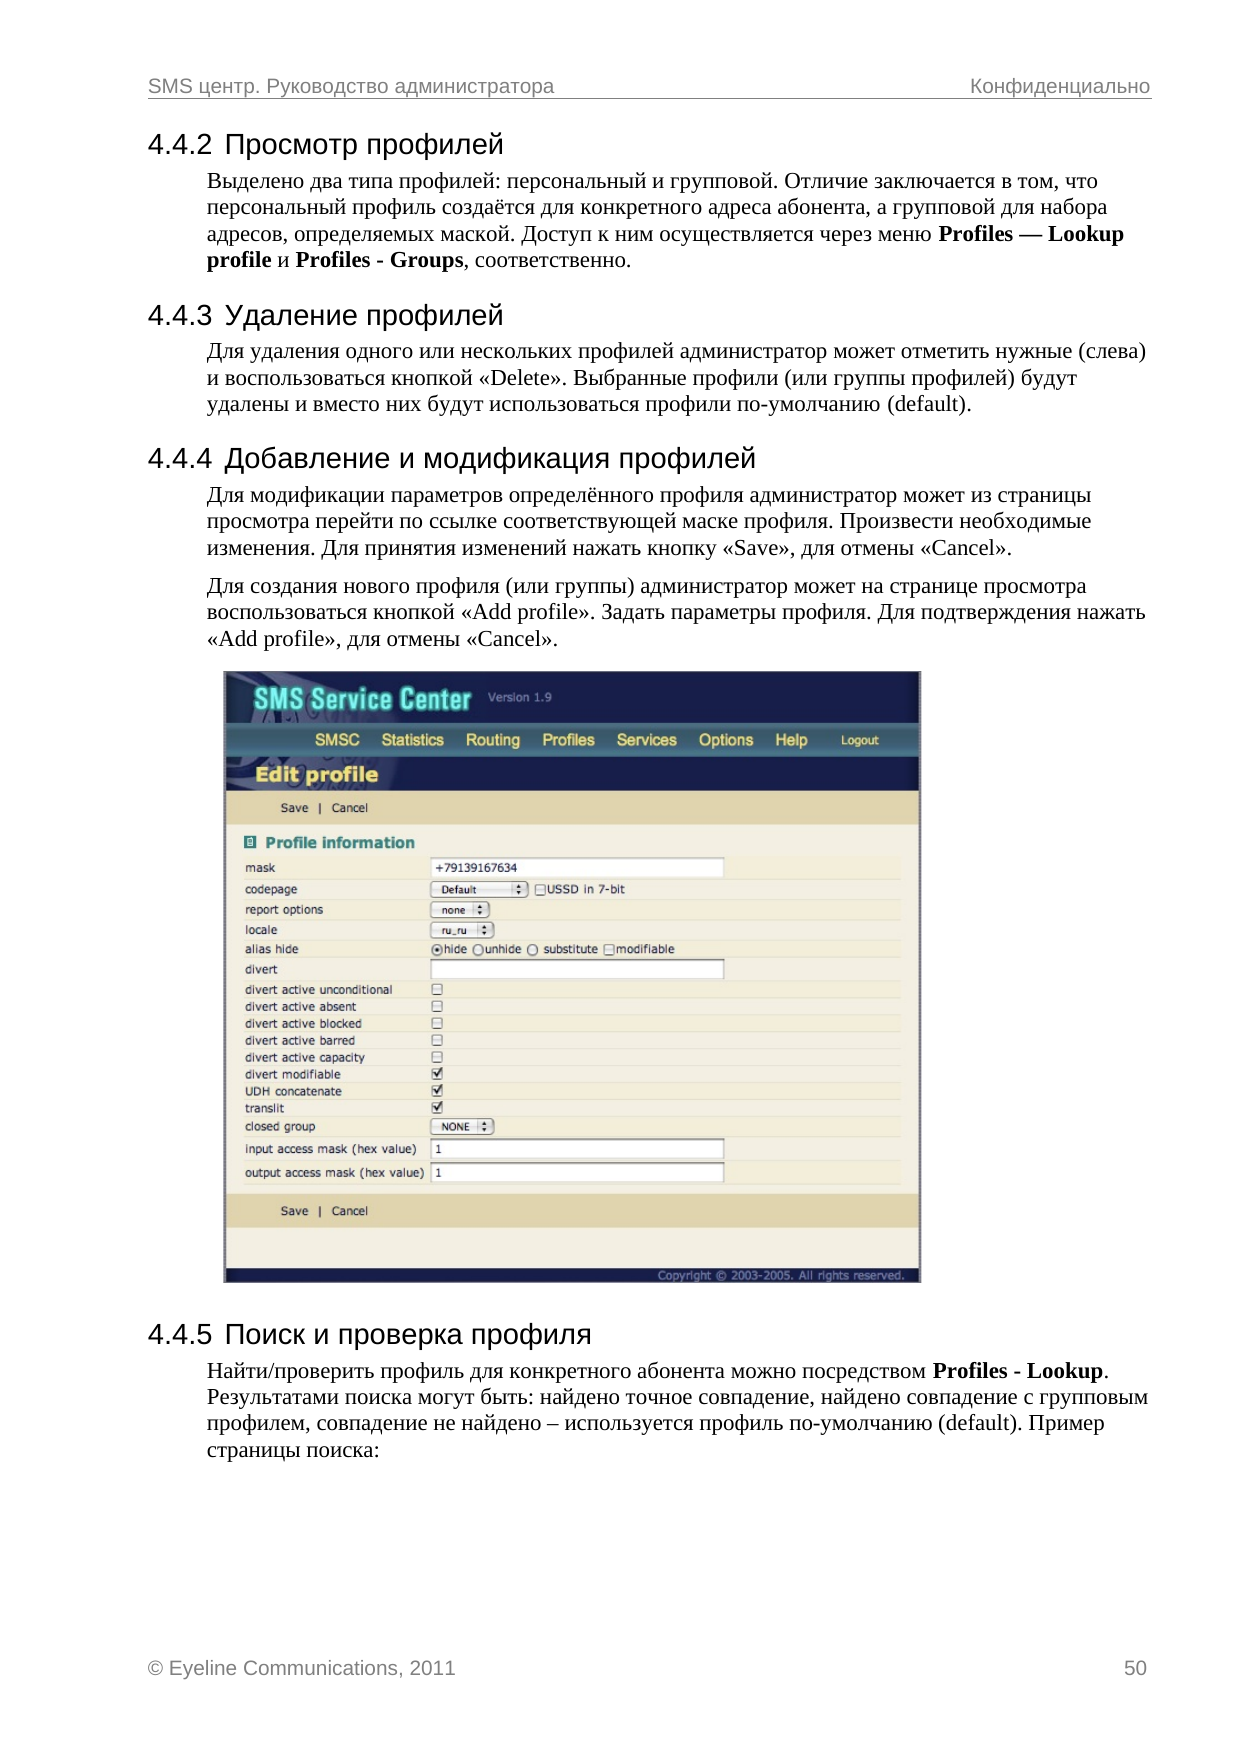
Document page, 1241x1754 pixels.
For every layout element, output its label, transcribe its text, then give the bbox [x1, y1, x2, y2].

subtitle Просмотр профилей [148, 127, 1152, 161]
picture [223, 671, 922, 1283]
subtitle Поиск и проверка профиля [148, 1317, 1152, 1350]
subtitle Удаление профилей [148, 297, 1152, 331]
text Выделено два типа профилей: персональный и групповой. Отличие заключается в том, что персональный профиль создаётся для конкретного адреса абонента, а групповой для набора адресов, определяемых маской. Доступ к ним осуществляется через меню Profiles — Lookup profile и Profiles - Groups, соответственно. [207, 167, 1152, 272]
text Найти/проверить профиль для конкретного абонента можно посредством Profiles - Lookup. Результатами поиска могут быть: найдено точное совпадение, найдено совпадение с групповым профилем, совпадение не найдено – используется профиль по-умолчанию (default). Пример страницы поиска: [207, 1357, 1152, 1462]
text Для удаления одного или нескольких профилей администратор может отметить нужные (слева) и воспользоваться кнопкой «Delete». Выбранные профили (или группы профилей) будут удалены и вместо них будут использоваться профили по-умолчанию (default). [207, 337, 1152, 416]
text Для создания нового профиля (или группы) администратор может на странице просмотра воспользоваться кнопкой «Add profile». Задать параметры профиля. Для подтверждения нажать «Add profile», для отмены «Cancel». [207, 572, 1152, 651]
text Для модификации параметров определённого профиля администратор может из страницы просмотра перейти по ссылке соответствующей маске профиля. Произвести необходимые изменения. Для принятия изменений нажать кнопку «Save», для отмены «Cancel». [207, 481, 1152, 560]
subtitle Добавление и модификация профилей [148, 441, 1152, 475]
